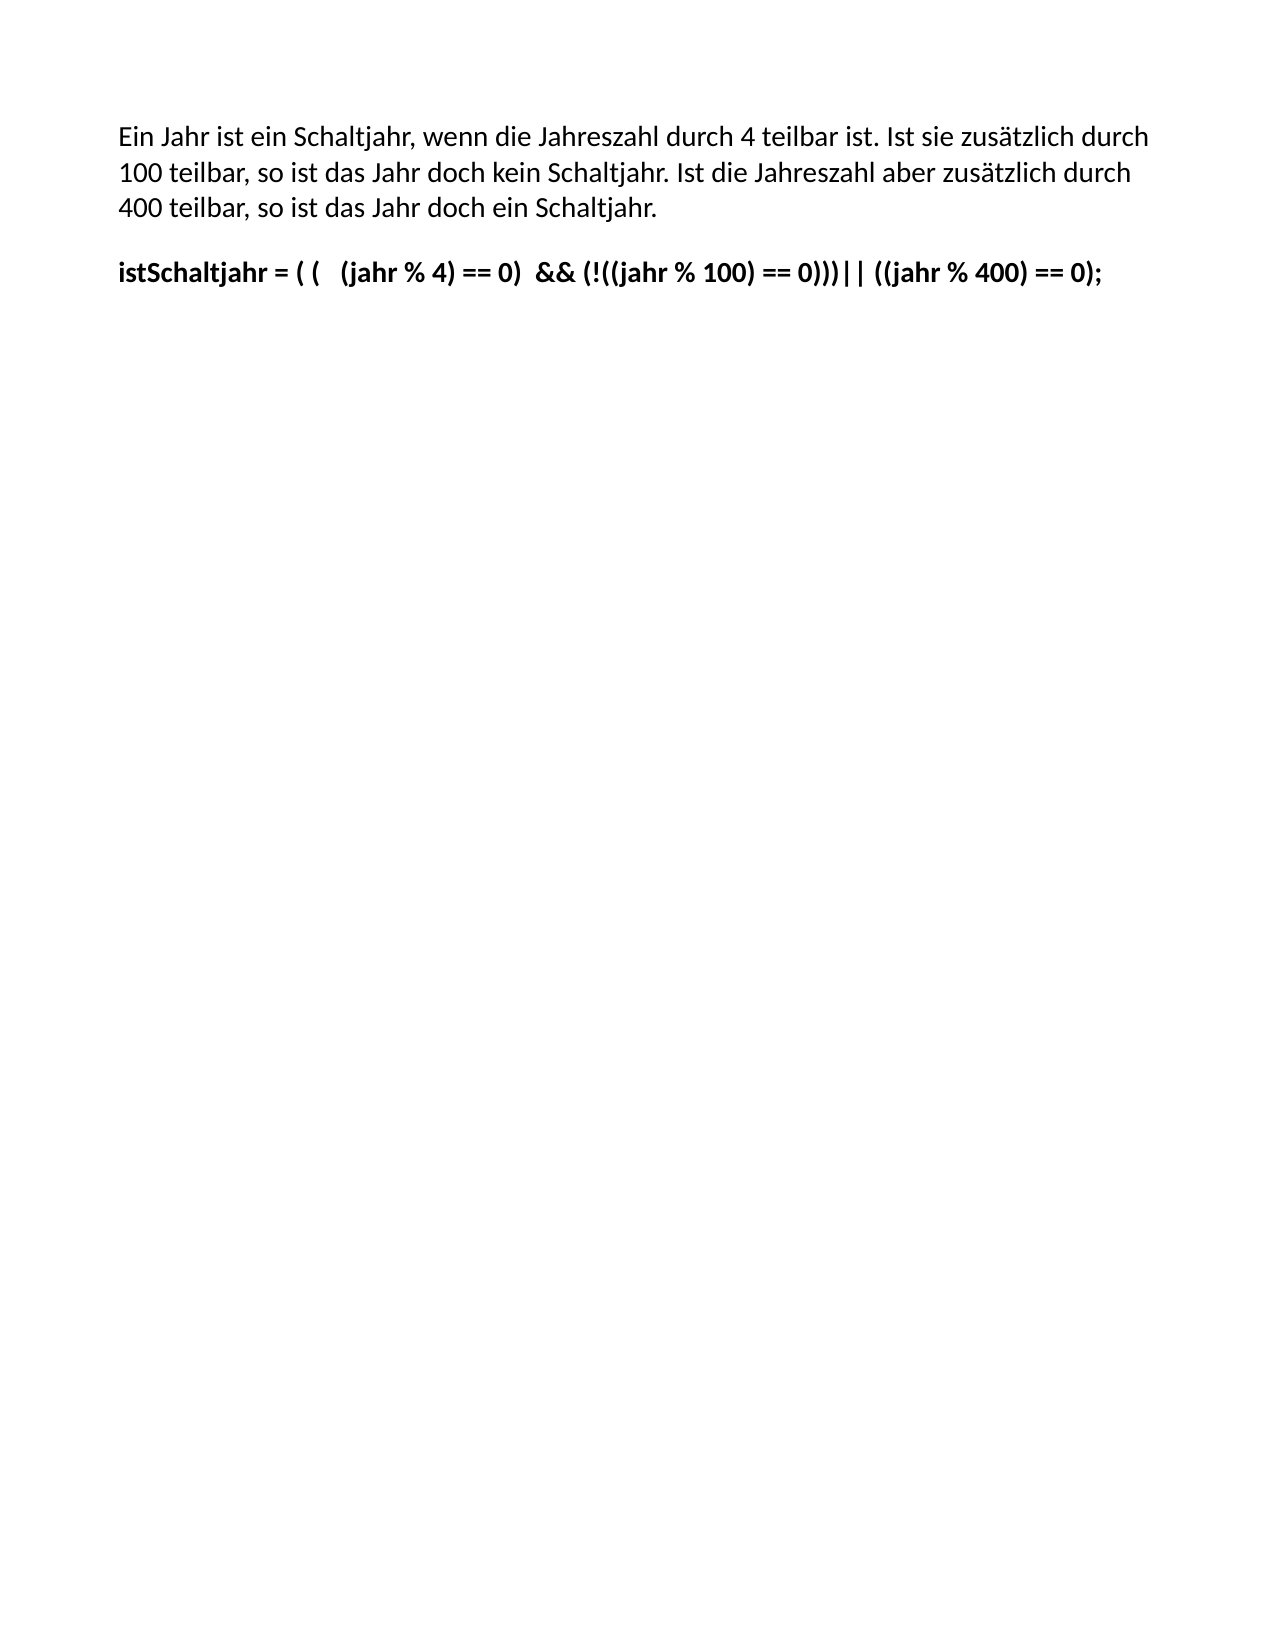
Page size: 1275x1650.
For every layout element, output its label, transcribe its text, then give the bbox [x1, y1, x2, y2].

text Ein Jahr ist ein Schaltjahr, wenn die Jahreszahl durch 4 teilbar ist. Ist sie zusätzlich durch 100 teilbar, so ist das Jahr doch kein Schaltjahr. Ist die Jahreszahl aber zusätzlich durch 400 teilbar, so ist das Jahr doch ein Schaltjahr. [118, 118, 1157, 225]
text istSchaltjahr = ( ( (jahr % 4) == 0) && (!((jahr % 100) == 0)))|| ((jahr % 400) == 0); [118, 254, 1157, 289]
